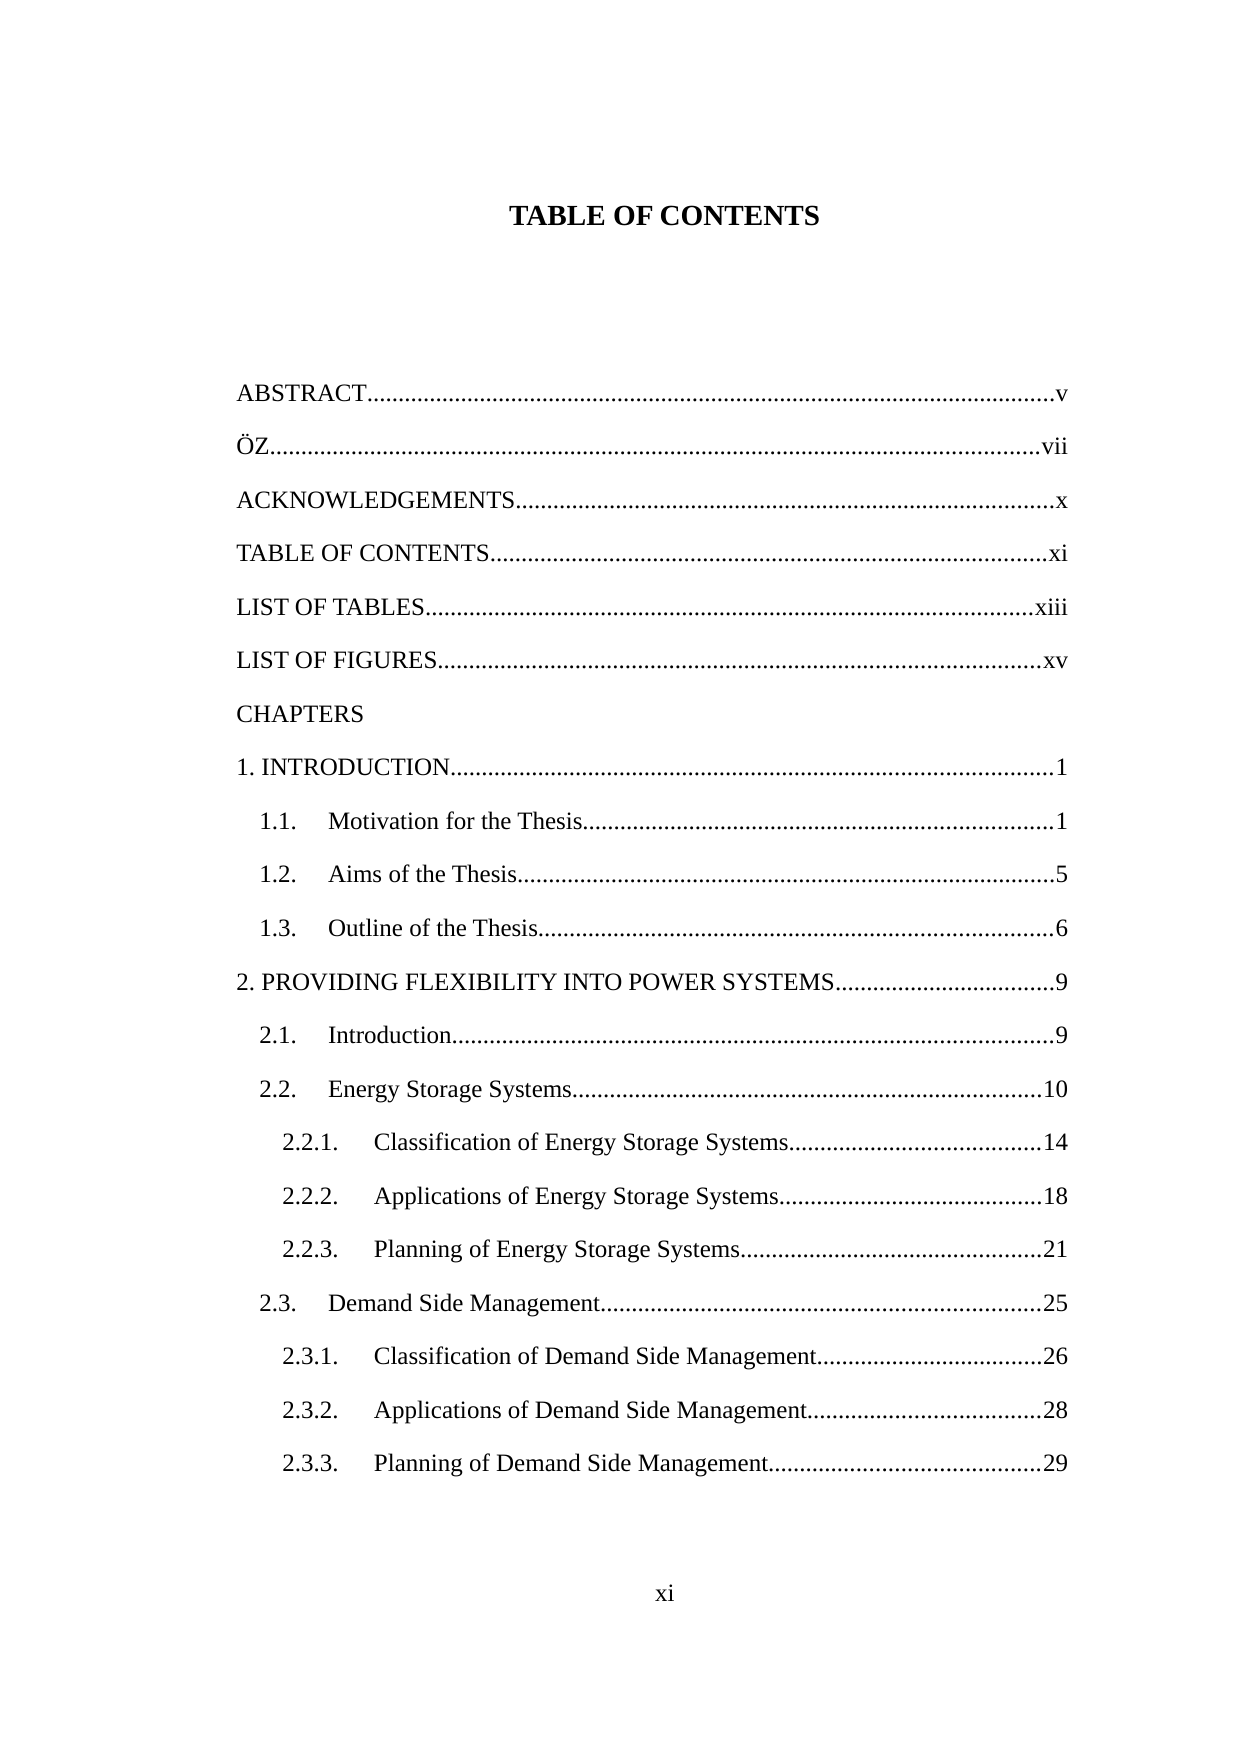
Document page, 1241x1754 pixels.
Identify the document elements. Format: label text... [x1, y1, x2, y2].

text LIST OF FIGURES xv [236, 645, 1093, 674]
text CHAPTERS [236, 699, 1093, 728]
text 2.2.2. Applications of Energy Storage Systems 18 [282, 1181, 1093, 1209]
text 2.1. Introduction 9 [259, 1020, 1093, 1049]
text 1.1. Motivation for the Thesis 1 [259, 806, 1093, 835]
text ABSTRACT v [236, 378, 1093, 406]
text 1. INTRODUCTION 1 [236, 752, 1093, 781]
text TABLE OF CONTENTS xi [236, 538, 1093, 567]
text 2.3. Demand Side Management 25 [259, 1288, 1093, 1317]
text 2.3.1. Classification of Demand Side Management 26 [282, 1341, 1093, 1370]
text 2.3.2. Applications of Demand Side Management 28 [282, 1395, 1093, 1424]
text 2.2. Energy Storage Systems 10 [259, 1074, 1093, 1102]
text 2. PROVIDING FLEXIBILITY INTO POWER SYSTEMS 9 [236, 967, 1093, 995]
text 2.2.1. Classification of Energy Storage Systems 14 [282, 1127, 1093, 1156]
text 2.2.3. Planning of Energy Storage Systems 21 [282, 1234, 1093, 1263]
text ÖZ vii [236, 431, 1093, 460]
text ACKNOWLEDGEMENTS x [236, 485, 1093, 513]
text TABLE OF CONTENTS [236, 198, 1093, 231]
text LIST OF TABLES xiii [236, 592, 1093, 621]
text 1.2. Aims of the Thesis 5 [259, 859, 1093, 888]
text 1.3. Outline of the Thesis 6 [259, 913, 1093, 942]
text 2.3.3. Planning of Demand Side Management 29 [282, 1448, 1093, 1477]
